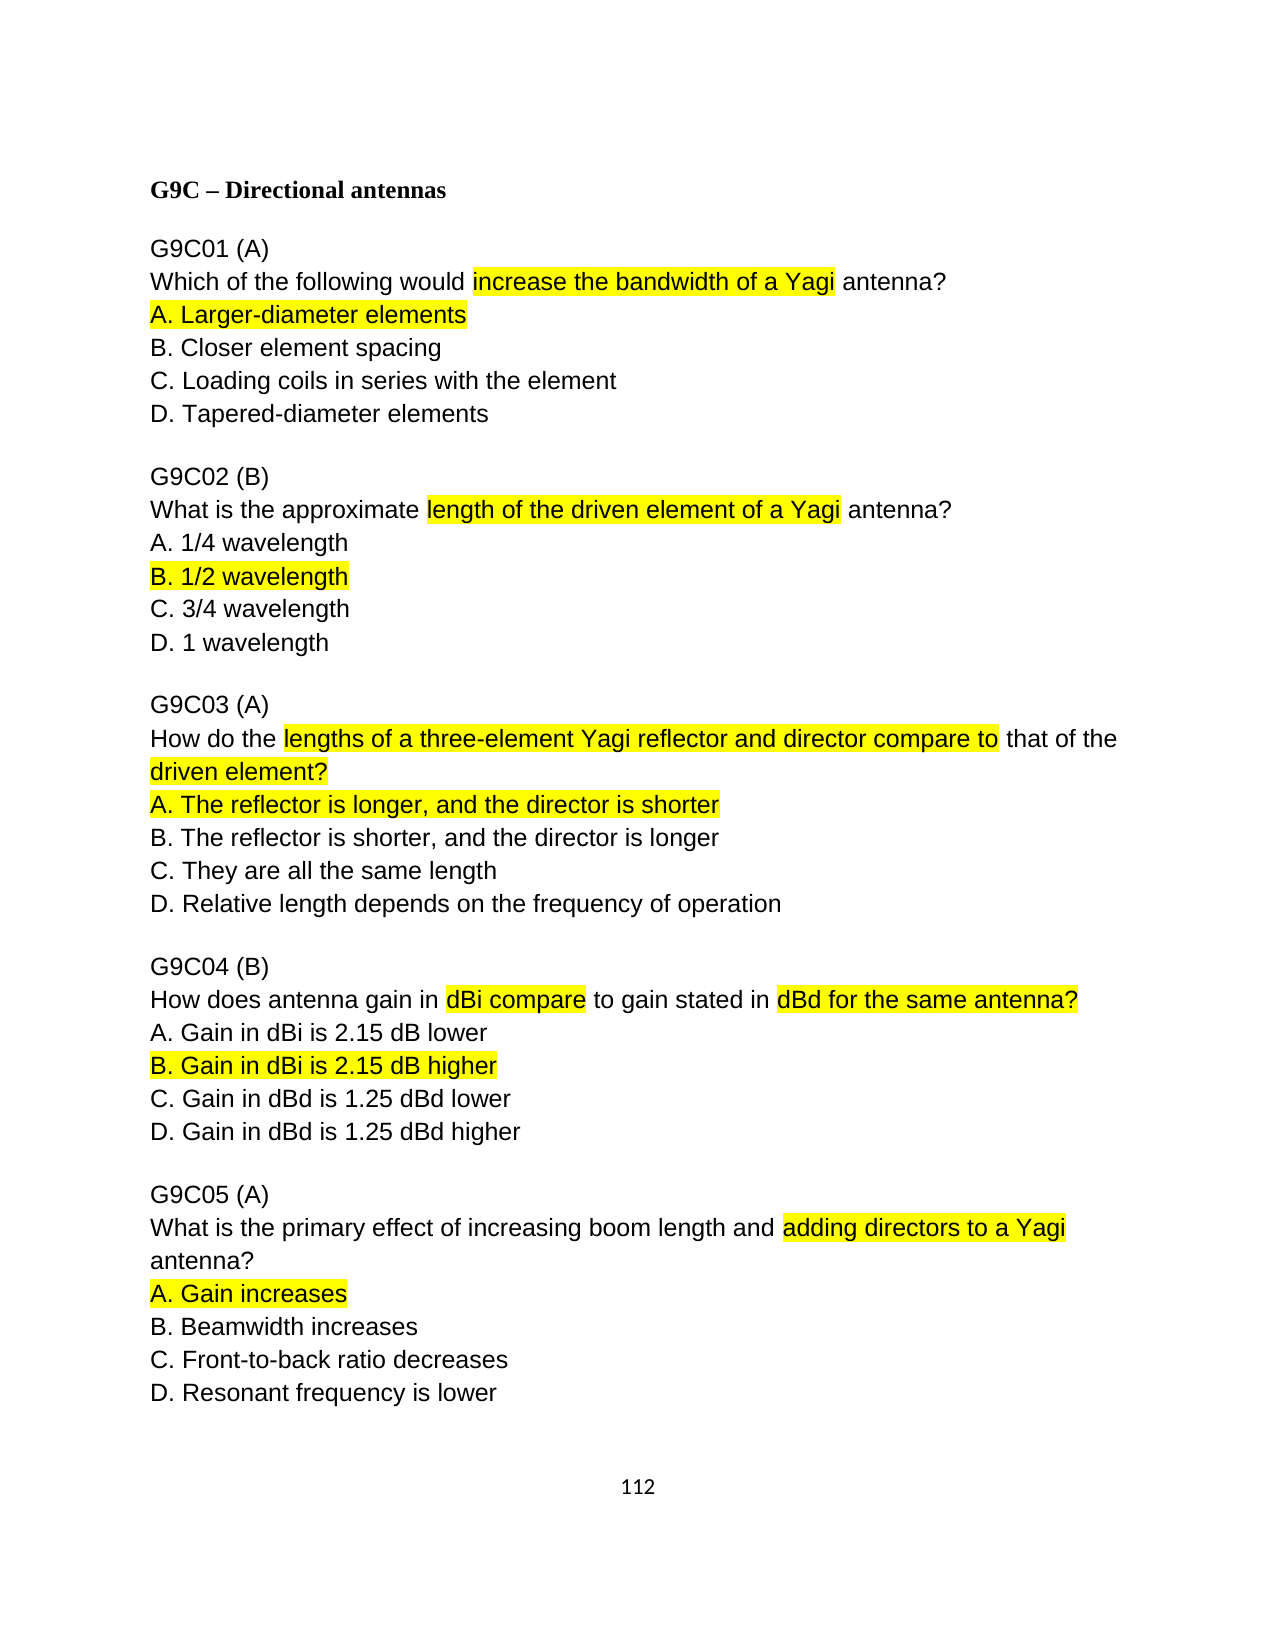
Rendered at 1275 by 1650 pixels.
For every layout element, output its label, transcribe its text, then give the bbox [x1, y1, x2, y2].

text G9C04 (B) How does antenna gain in dBi compare to gain stated in dBd for the same antenna? A. Gain in dBi is 2.15 dB lower B. Gain in dBi is 2.15 dB higher C. Gain in dBd is 1.25 dBd lower D. Gain in dBd is 1.25 dBd higher [150, 952, 1125, 1146]
text G9C03 (A) How do the lengths of a three-element Yagi reflector and director compare to that of the driven element? A. The reflector is longer, and the director is shorter B. The reflector is shorter, and the director is longer C. They are all the same length D. Relative length depends on the frequency of operation [150, 691, 1125, 917]
text G9C05 (A) What is the primary effect of increasing boom length and adding directors to a Yagi antenna? A. Gain increases B. Beamwidth increases C. Front-to-back ratio decreases D. Resonant frequency is lower [150, 1180, 1125, 1407]
text G9C01 (A) Which of the following would increase the bandwidth of a Yagi antenna? A. Larger-diameter elements B. Closer element spacing C. Loading coils in series with the element D. Tapered-diameter elements [150, 234, 1125, 428]
text G9C02 (B) What is the approximate length of the driven element of a Yagi antenna? A. 1/4 wavelength B. 1/2 wavelength C. 3/4 wavelength D. 1 wavelength [150, 462, 1125, 656]
subtitle G9C – Directional antennas [150, 176, 1125, 204]
